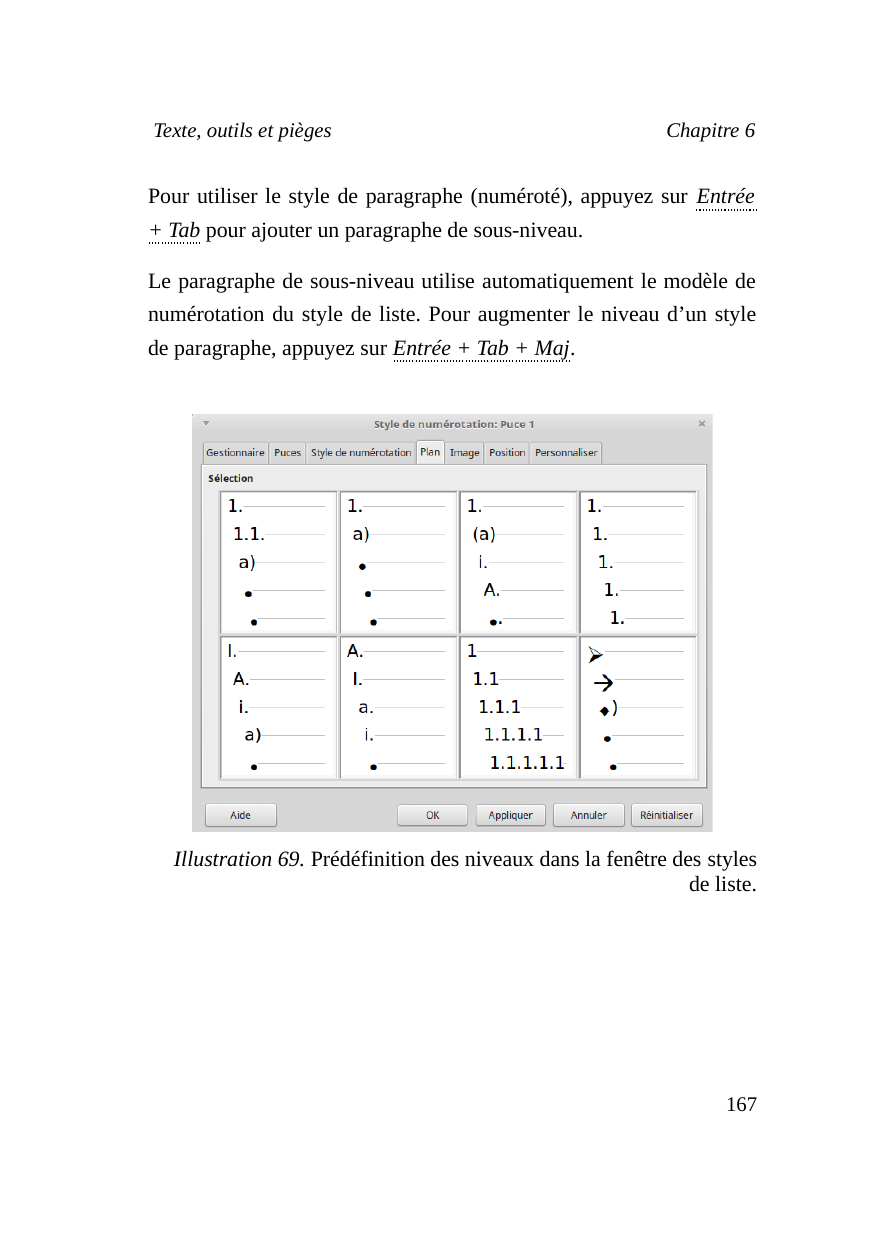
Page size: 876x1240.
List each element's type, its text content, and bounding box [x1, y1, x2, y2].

picture [192, 414, 713, 832]
text Le paragraphe de sous-niveau utilise automatiquement le modèle de numérotation du style de liste. Pour augmenter le niveau d’un style de paragraphe, appuyez sur Entrée + Tab + Maj. [148, 262, 757, 362]
text Pour utiliser le style de paragraphe (numéroté), appuyez sur Entrée + Tab pour ajouter un paragraphe de sous-niveau. [148, 177, 757, 244]
subtitle Prédéfinition des niveaux dans la fenêtre des styles de liste. [148, 846, 757, 896]
